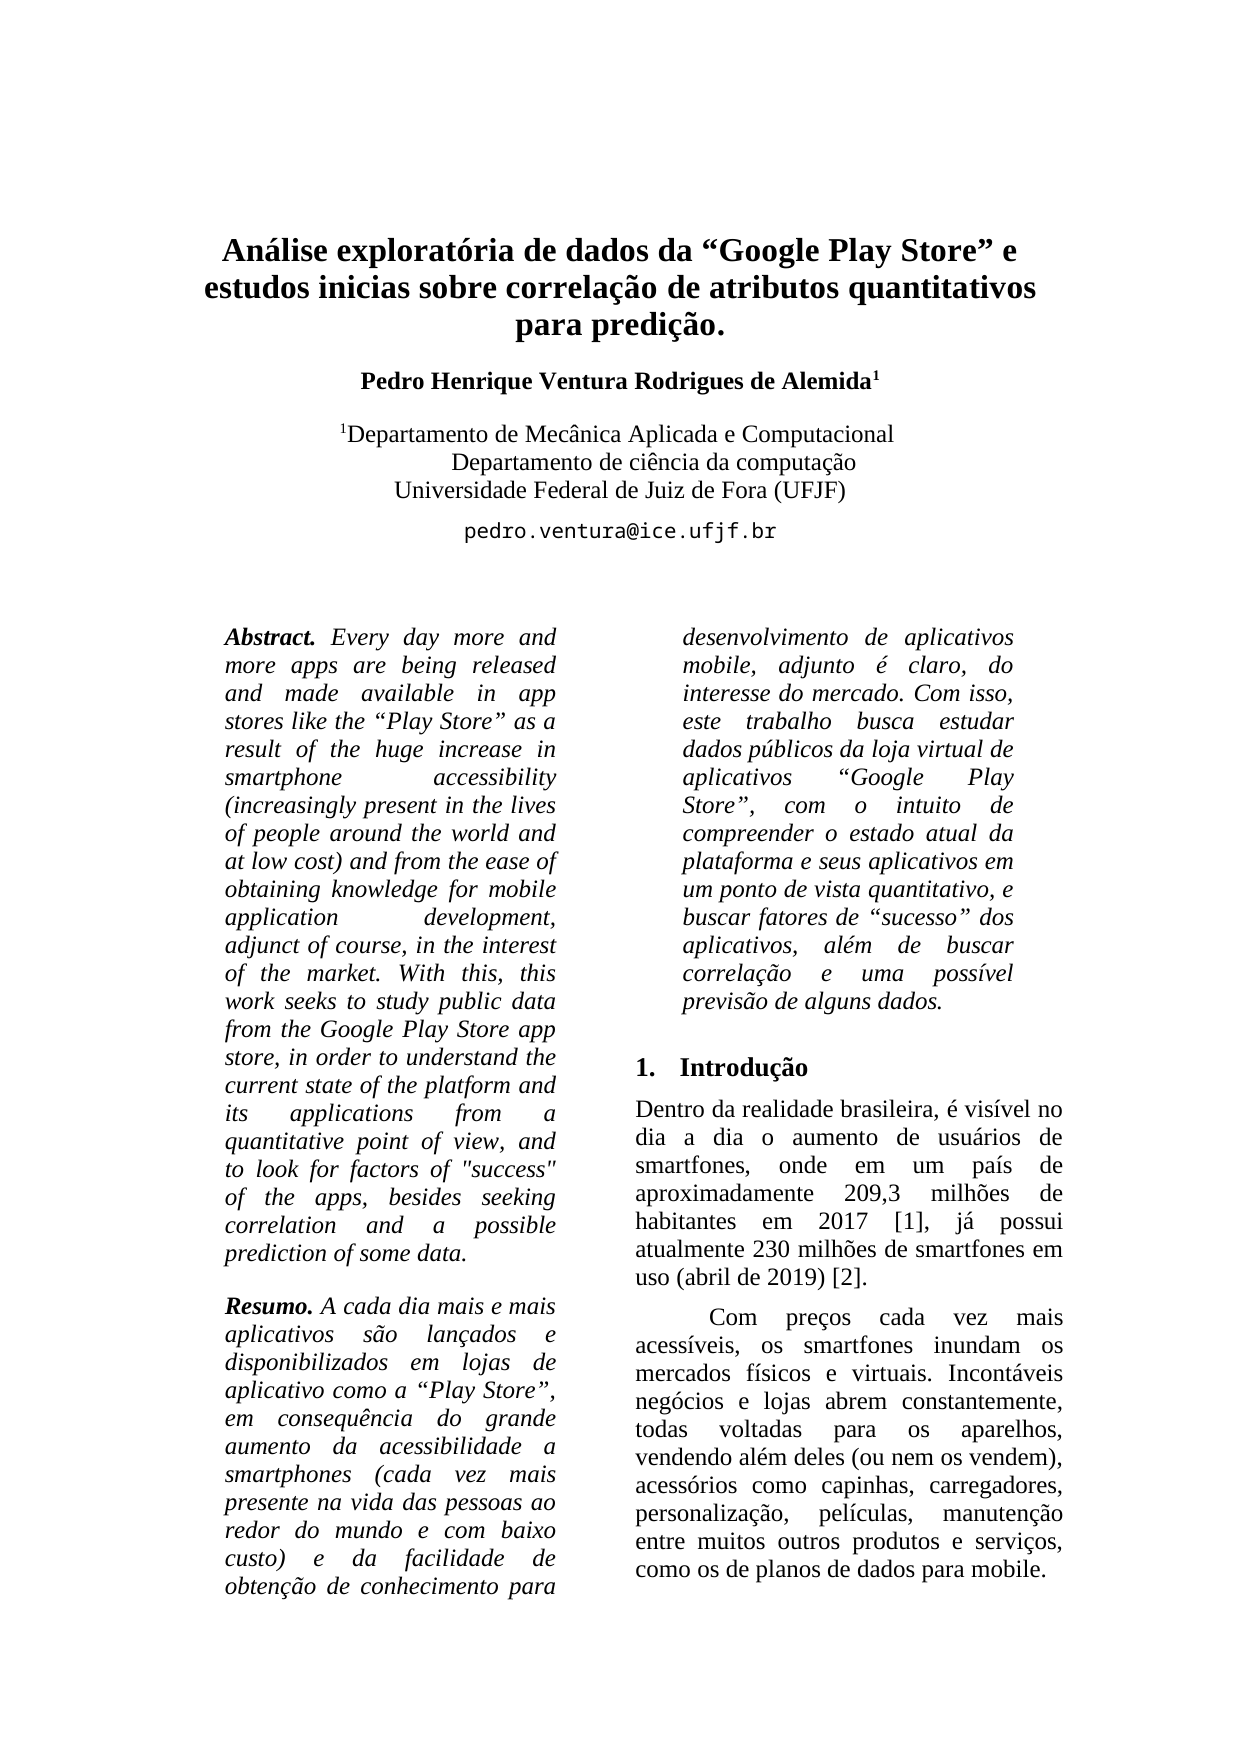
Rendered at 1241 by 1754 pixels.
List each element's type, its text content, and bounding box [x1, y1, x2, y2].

text Departamento de ciência da computação [177, 448, 1063, 476]
text Abstract. Every day more and more apps are being released and made available in app stores like the “Play Store” as a result of the huge increase in smartphone accessibility (increasingly present in the lives of people around the world and at low cost) and from the ease of obtaining knowledge for mobile application development, adjunct of course, in the interest of the market. With this, this work seeks to study public data from the Google Play Store app store, in order to understand the current state of the platform and its applications from a quantitative point of view, and to look for factors of "success" of the apps, besides seeking correlation and a possible prediction of some data. [224, 623, 558, 1267]
title Introdução [635, 1052, 1063, 1082]
text Com preços cada vez mais acessíveis, os smartfones inundam os mercados físicos e virtuais. Incontáveis negócios e lojas abrem constantemente, todas voltadas para os aparelhos, vendendo além deles (ou nem os vendem), acessórios como capinhas, carregadores, personalização, películas, manutenção entre muitos outros produtos e serviços, como os de planos de dados para mobile. [635, 1303, 1063, 1583]
text desenvolvimento de aplicativos mobile, adjunto é claro, do interesse do mercado. Com isso, este trabalho busca estudar dados públicos da loja virtual de aplicativos “Google Play Store”, com o intuito de compreender o estado atual da plataforma e seus aplicativos em um ponto de vista quantitativo, e buscar fatores de “sucesso” dos aplicativos, além de buscar correlação e uma possível previsão de alguns dados. [682, 623, 1016, 1015]
text Pedro Henrique Ventura Rodrigues de Alemida1 [177, 367, 1063, 395]
text 1Departamento de Mecânica Aplicada e Computacional [177, 420, 1063, 448]
text pedro.ventura@ice.ufjf.br [177, 516, 1063, 545]
text Resumo. A cada dia mais e mais aplicativos são lançados e disponibilizados em lojas de aplicativo como a “Play Store”, em consequência do grande aumento da acessibilidade a smartphones (cada vez mais presente na vida das pessoas ao redor do mundo e com baixo custo) e da facilidade de obtenção de conhecimento para [224, 1292, 558, 1600]
title Análise exploratória de dados da “Google Play Store” e estudos inicias sobre correlação de atributos quantitativos para predição. [177, 231, 1063, 342]
text Universidade Federal de Juiz de Fora (UFJF) [177, 476, 1063, 504]
text Dentro da realidade brasileira, é visível no dia a dia o aumento de usuários de smartfones, onde em um país de aproximadamente 209,3 milhões de habitantes em 2017 [1], já possui atualmente 230 milhões de smartfones em uso (abril de 2019) [2]. [635, 1094, 1063, 1291]
